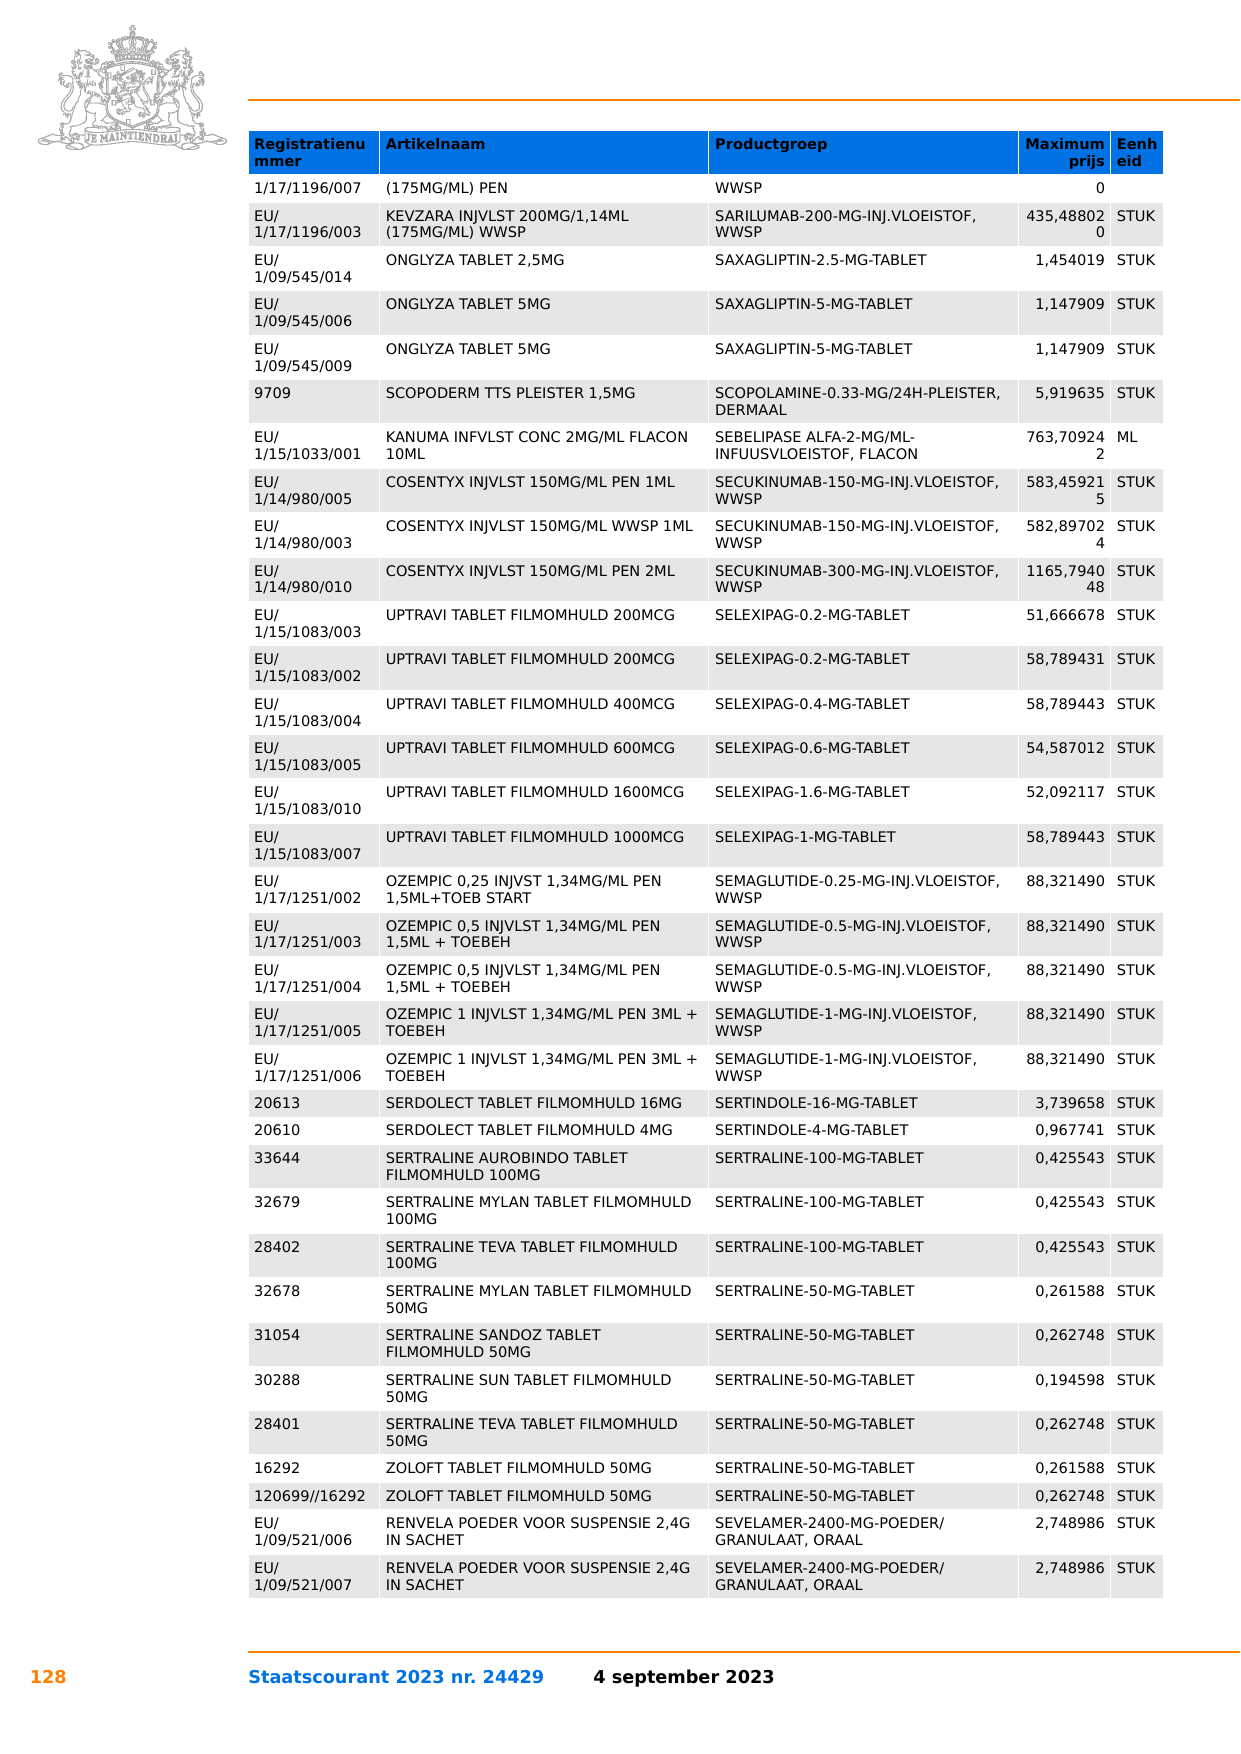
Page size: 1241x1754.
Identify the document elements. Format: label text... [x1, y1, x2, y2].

table_cell SERTRALINE TEVA TABLET FILMOMHULD 50MG [380, 1411, 708, 1454]
table_cell EU/1/09/521/006 [249, 1510, 379, 1554]
table_cell STUK [1111, 1555, 1163, 1598]
table_cell SERTRALINE-100-MG-TABLET [709, 1189, 1018, 1233]
table_cell SERTRALINE AUROBINDO TABLET FILMOMHULD 100MG [380, 1145, 708, 1188]
table_cell SCOPOLAMINE-0.33-MG/24H-PLEISTER, DERMAAL [709, 380, 1018, 423]
table_cell 2,748986 [1019, 1510, 1110, 1554]
table_cell OZEMPIC 0,5 INJVLST 1,34MG/ML PEN 1,5ML + TOEBEH [380, 913, 708, 956]
table_cell SEMAGLUTIDE-0.5-MG-INJ.VLOEISTOF, WWSP [709, 913, 1018, 956]
table_cell EU/1/15/1083/002 [249, 646, 379, 690]
table_cell ONGLYZA TABLET 5MG [380, 336, 708, 379]
table_cell 51,666678 [1019, 602, 1110, 645]
table_cell STUK [1111, 868, 1163, 912]
table_cell STUK [1111, 1323, 1163, 1366]
table_cell 435,488020 [1019, 203, 1110, 246]
table_header Maximumprijs [1019, 131, 1110, 174]
table_cell STUK [1111, 691, 1163, 734]
table_cell EU/1/17/1251/003 [249, 913, 379, 956]
table_cell 88,321490 [1019, 1001, 1110, 1045]
table_cell SERTINDOLE-4-MG-TABLET [709, 1118, 1018, 1144]
table_cell STUK [1111, 1145, 1163, 1188]
table_cell 0,425543 [1019, 1189, 1110, 1233]
table_cell 0,261588 [1019, 1278, 1110, 1321]
table_cell COSENTYX INJVLST 150MG/ML PEN 1ML [380, 469, 708, 512]
table_cell STUK [1111, 1090, 1163, 1117]
table_cell 1,454019 [1019, 247, 1110, 290]
table_cell SELEXIPAG-0.6-MG-TABLET [709, 735, 1018, 778]
table_cell EU/1/17/1251/005 [249, 1001, 379, 1045]
table_cell SERTRALINE TEVA TABLET FILMOMHULD 100MG [380, 1234, 708, 1277]
table_cell 0 [1019, 175, 1110, 202]
table_cell SELEXIPAG-0.4-MG-TABLET [709, 691, 1018, 734]
table_cell 0,262748 [1019, 1411, 1110, 1454]
table_header Registratienummer [249, 131, 379, 174]
table_cell 763,709242 [1019, 425, 1110, 468]
table_cell 28401 [249, 1411, 379, 1454]
table_cell UPTRAVI TABLET FILMOMHULD 200MCG [380, 646, 708, 690]
table_cell UPTRAVI TABLET FILMOMHULD 1000MCG [380, 824, 708, 867]
table_cell KEVZARA INJVLST 200MG/1,14ML (175MG/ML) WWSP [380, 203, 708, 246]
table_cell 58,789443 [1019, 691, 1110, 734]
table_cell STUK [1111, 558, 1163, 601]
table_cell KANUMA INFVLST CONC 2MG/ML FLACON 10ML [380, 425, 708, 468]
table_cell SECUKINUMAB-150-MG-INJ.VLOEISTOF, WWSP [709, 469, 1018, 512]
table_cell 58,789431 [1019, 646, 1110, 690]
table_cell SERTINDOLE-16-MG-TABLET [709, 1090, 1018, 1117]
table_cell STUK [1111, 1367, 1163, 1410]
table_cell OZEMPIC 1 INJVLST 1,34MG/ML PEN 3ML + TOEBEH [380, 1046, 708, 1089]
table_header Artikelnaam [380, 131, 708, 174]
table_cell 1/17/1196/007 [249, 175, 379, 202]
table_cell 0,262748 [1019, 1483, 1110, 1509]
table_cell EU/1/15/1033/001 [249, 425, 379, 468]
table_cell STUK [1111, 913, 1163, 956]
table_cell 88,321490 [1019, 1046, 1110, 1089]
table_cell 0,967741 [1019, 1118, 1110, 1144]
table_cell EU/1/17/1251/004 [249, 957, 379, 1000]
table_cell SERTRALINE SUN TABLET FILMOMHULD 50MG [380, 1367, 708, 1410]
table_cell STUK [1111, 1234, 1163, 1277]
table_cell STUK [1111, 469, 1163, 512]
table_cell EU/1/17/1196/003 [249, 203, 379, 246]
table_cell STUK [1111, 513, 1163, 557]
table_cell STUK [1111, 1278, 1163, 1321]
table_cell SERTRALINE-50-MG-TABLET [709, 1411, 1018, 1454]
table_cell EU/1/15/1083/007 [249, 824, 379, 867]
table_cell STUK [1111, 1411, 1163, 1454]
table_cell [1111, 175, 1163, 202]
table_cell 28402 [249, 1234, 379, 1277]
table_cell SERTRALINE-50-MG-TABLET [709, 1367, 1018, 1410]
table_cell STUK [1111, 957, 1163, 1000]
table_cell ZOLOFT TABLET FILMOMHULD 50MG [380, 1456, 708, 1482]
table_cell SAXAGLIPTIN-5-MG-TABLET [709, 291, 1018, 335]
table_cell UPTRAVI TABLET FILMOMHULD 200MCG [380, 602, 708, 645]
table_cell SECUKINUMAB-300-MG-INJ.VLOEISTOF, WWSP [709, 558, 1018, 601]
table_cell OZEMPIC 0,25 INJVST 1,34MG/ML PEN 1,5ML+TOEB START [380, 868, 708, 912]
table_cell 3,739658 [1019, 1090, 1110, 1117]
table_cell STUK [1111, 203, 1163, 246]
table_cell EU/1/09/545/006 [249, 291, 379, 335]
table_cell 58,789443 [1019, 824, 1110, 867]
table_cell STUK [1111, 380, 1163, 423]
table_cell SERTRALINE-50-MG-TABLET [709, 1483, 1018, 1509]
table_cell SEVELAMER-2400-MG-POEDER/GRANULAAT, ORAAL [709, 1555, 1018, 1598]
table_cell 0,262748 [1019, 1323, 1110, 1366]
table_cell 32679 [249, 1189, 379, 1233]
table_cell 20610 [249, 1118, 379, 1144]
table_cell 2,748986 [1019, 1555, 1110, 1598]
table_cell STUK [1111, 247, 1163, 290]
table_cell 88,321490 [1019, 868, 1110, 912]
table_cell ONGLYZA TABLET 5MG [380, 291, 708, 335]
table_cell STUK [1111, 1001, 1163, 1045]
table_cell 0,425543 [1019, 1145, 1110, 1188]
table_cell STUK [1111, 1510, 1163, 1554]
table_cell RENVELA POEDER VOOR SUSPENSIE 2,4G IN SACHET [380, 1555, 708, 1598]
table_cell COSENTYX INJVLST 150MG/ML WWSP 1ML [380, 513, 708, 557]
table_cell 9709 [249, 380, 379, 423]
table_cell STUK [1111, 735, 1163, 778]
table_cell SEMAGLUTIDE-0.25-MG-INJ.VLOEISTOF, WWSP [709, 868, 1018, 912]
table_cell ML [1111, 425, 1163, 468]
table_cell 20613 [249, 1090, 379, 1117]
table_cell ZOLOFT TABLET FILMOMHULD 50MG [380, 1483, 708, 1509]
table_cell SAXAGLIPTIN-2.5-MG-TABLET [709, 247, 1018, 290]
table_cell 582,897024 [1019, 513, 1110, 557]
table_cell 583,459215 [1019, 469, 1110, 512]
table_cell STUK [1111, 291, 1163, 335]
table_cell 1165,794048 [1019, 558, 1110, 601]
table_cell STUK [1111, 602, 1163, 645]
table_cell SEMAGLUTIDE-0.5-MG-INJ.VLOEISTOF, WWSP [709, 957, 1018, 1000]
table_cell EU/1/15/1083/004 [249, 691, 379, 734]
table_cell SAXAGLIPTIN-5-MG-TABLET [709, 336, 1018, 379]
table_cell SERTRALINE MYLAN TABLET FILMOMHULD 100MG [380, 1189, 708, 1233]
table_cell SELEXIPAG-1.6-MG-TABLET [709, 780, 1018, 823]
table_cell SERTRALINE-50-MG-TABLET [709, 1456, 1018, 1482]
table_cell 33644 [249, 1145, 379, 1188]
table_header Productgroep [709, 131, 1018, 174]
table_cell EU/1/15/1083/010 [249, 780, 379, 823]
table_cell SELEXIPAG-0.2-MG-TABLET [709, 646, 1018, 690]
table_cell SEVELAMER-2400-MG-POEDER/GRANULAAT, ORAAL [709, 1510, 1018, 1554]
table_cell UPTRAVI TABLET FILMOMHULD 400MCG [380, 691, 708, 734]
table_cell SEMAGLUTIDE-1-MG-INJ.VLOEISTOF, WWSP [709, 1046, 1018, 1089]
table_cell ONGLYZA TABLET 2,5MG [380, 247, 708, 290]
table_cell 16292 [249, 1456, 379, 1482]
table_cell 88,321490 [1019, 913, 1110, 956]
table_cell STUK [1111, 1456, 1163, 1482]
table_cell SEMAGLUTIDE-1-MG-INJ.VLOEISTOF, WWSP [709, 1001, 1018, 1045]
table_cell 120699//16292 [249, 1483, 379, 1509]
table_cell 88,321490 [1019, 957, 1110, 1000]
table_cell EU/1/14/980/005 [249, 469, 379, 512]
table_cell SEBELIPASE ALFA-2-MG/ML-INFUUSVLOEISTOF, FLACON [709, 425, 1018, 468]
table_cell SERDOLECT TABLET FILMOMHULD 16MG [380, 1090, 708, 1117]
table_cell EU/1/09/521/007 [249, 1555, 379, 1598]
table_cell 5,919635 [1019, 380, 1110, 423]
table_cell COSENTYX INJVLST 150MG/ML PEN 2ML [380, 558, 708, 601]
table_cell 54,587012 [1019, 735, 1110, 778]
table_cell SERTRALINE SANDOZ TABLET FILMOMHULD 50MG [380, 1323, 708, 1366]
table_cell EU/1/15/1083/003 [249, 602, 379, 645]
table_cell STUK [1111, 1118, 1163, 1144]
table_cell SECUKINUMAB-150-MG-INJ.VLOEISTOF, WWSP [709, 513, 1018, 557]
table_cell SERTRALINE-100-MG-TABLET [709, 1145, 1018, 1188]
table_cell SARILUMAB-200-MG-INJ.VLOEISTOF, WWSP [709, 203, 1018, 246]
table_cell UPTRAVI TABLET FILMOMHULD 1600MCG [380, 780, 708, 823]
table_cell STUK [1111, 780, 1163, 823]
table_cell WWSP [709, 175, 1018, 202]
table_cell OZEMPIC 0,5 INJVLST 1,34MG/ML PEN 1,5ML + TOEBEH [380, 957, 708, 1000]
table_cell EU/1/14/980/010 [249, 558, 379, 601]
table_cell STUK [1111, 646, 1163, 690]
table_cell STUK [1111, 1189, 1163, 1233]
table_cell SERTRALINE MYLAN TABLET FILMOMHULD 50MG [380, 1278, 708, 1321]
table_cell EU/1/14/980/003 [249, 513, 379, 557]
table_cell SELEXIPAG-0.2-MG-TABLET [709, 602, 1018, 645]
table_cell 1,147909 [1019, 336, 1110, 379]
table_cell STUK [1111, 336, 1163, 379]
table_header Eenheid [1111, 131, 1163, 174]
table_cell SELEXIPAG-1-MG-TABLET [709, 824, 1018, 867]
table_cell 31054 [249, 1323, 379, 1366]
table_cell 1,147909 [1019, 291, 1110, 335]
table_cell STUK [1111, 1046, 1163, 1089]
table_cell (175MG/ML) PEN [380, 175, 708, 202]
table_cell EU/1/09/545/014 [249, 247, 379, 290]
table_cell EU/1/17/1251/002 [249, 868, 379, 912]
table_cell 32678 [249, 1278, 379, 1321]
table_cell RENVELA POEDER VOOR SUSPENSIE 2,4G IN SACHET [380, 1510, 708, 1554]
table_cell SCOPODERM TTS PLEISTER 1,5MG [380, 380, 708, 423]
table_cell SERTRALINE-50-MG-TABLET [709, 1323, 1018, 1366]
table_cell 30288 [249, 1367, 379, 1410]
table_cell EU/1/09/545/009 [249, 336, 379, 379]
table_cell 0,261588 [1019, 1456, 1110, 1482]
table_cell STUK [1111, 1483, 1163, 1509]
table_cell STUK [1111, 824, 1163, 867]
table_cell SERTRALINE-50-MG-TABLET [709, 1278, 1018, 1321]
table_cell 0,425543 [1019, 1234, 1110, 1277]
table_cell SERDOLECT TABLET FILMOMHULD 4MG [380, 1118, 708, 1144]
table_cell OZEMPIC 1 INJVLST 1,34MG/ML PEN 3ML + TOEBEH [380, 1001, 708, 1045]
table_cell 0,194598 [1019, 1367, 1110, 1410]
table_cell UPTRAVI TABLET FILMOMHULD 600MCG [380, 735, 708, 778]
table_cell EU/1/17/1251/006 [249, 1046, 379, 1089]
table_cell EU/1/15/1083/005 [249, 735, 379, 778]
picture [38, 25, 227, 150]
table_cell SERTRALINE-100-MG-TABLET [709, 1234, 1018, 1277]
table_cell 52,092117 [1019, 780, 1110, 823]
